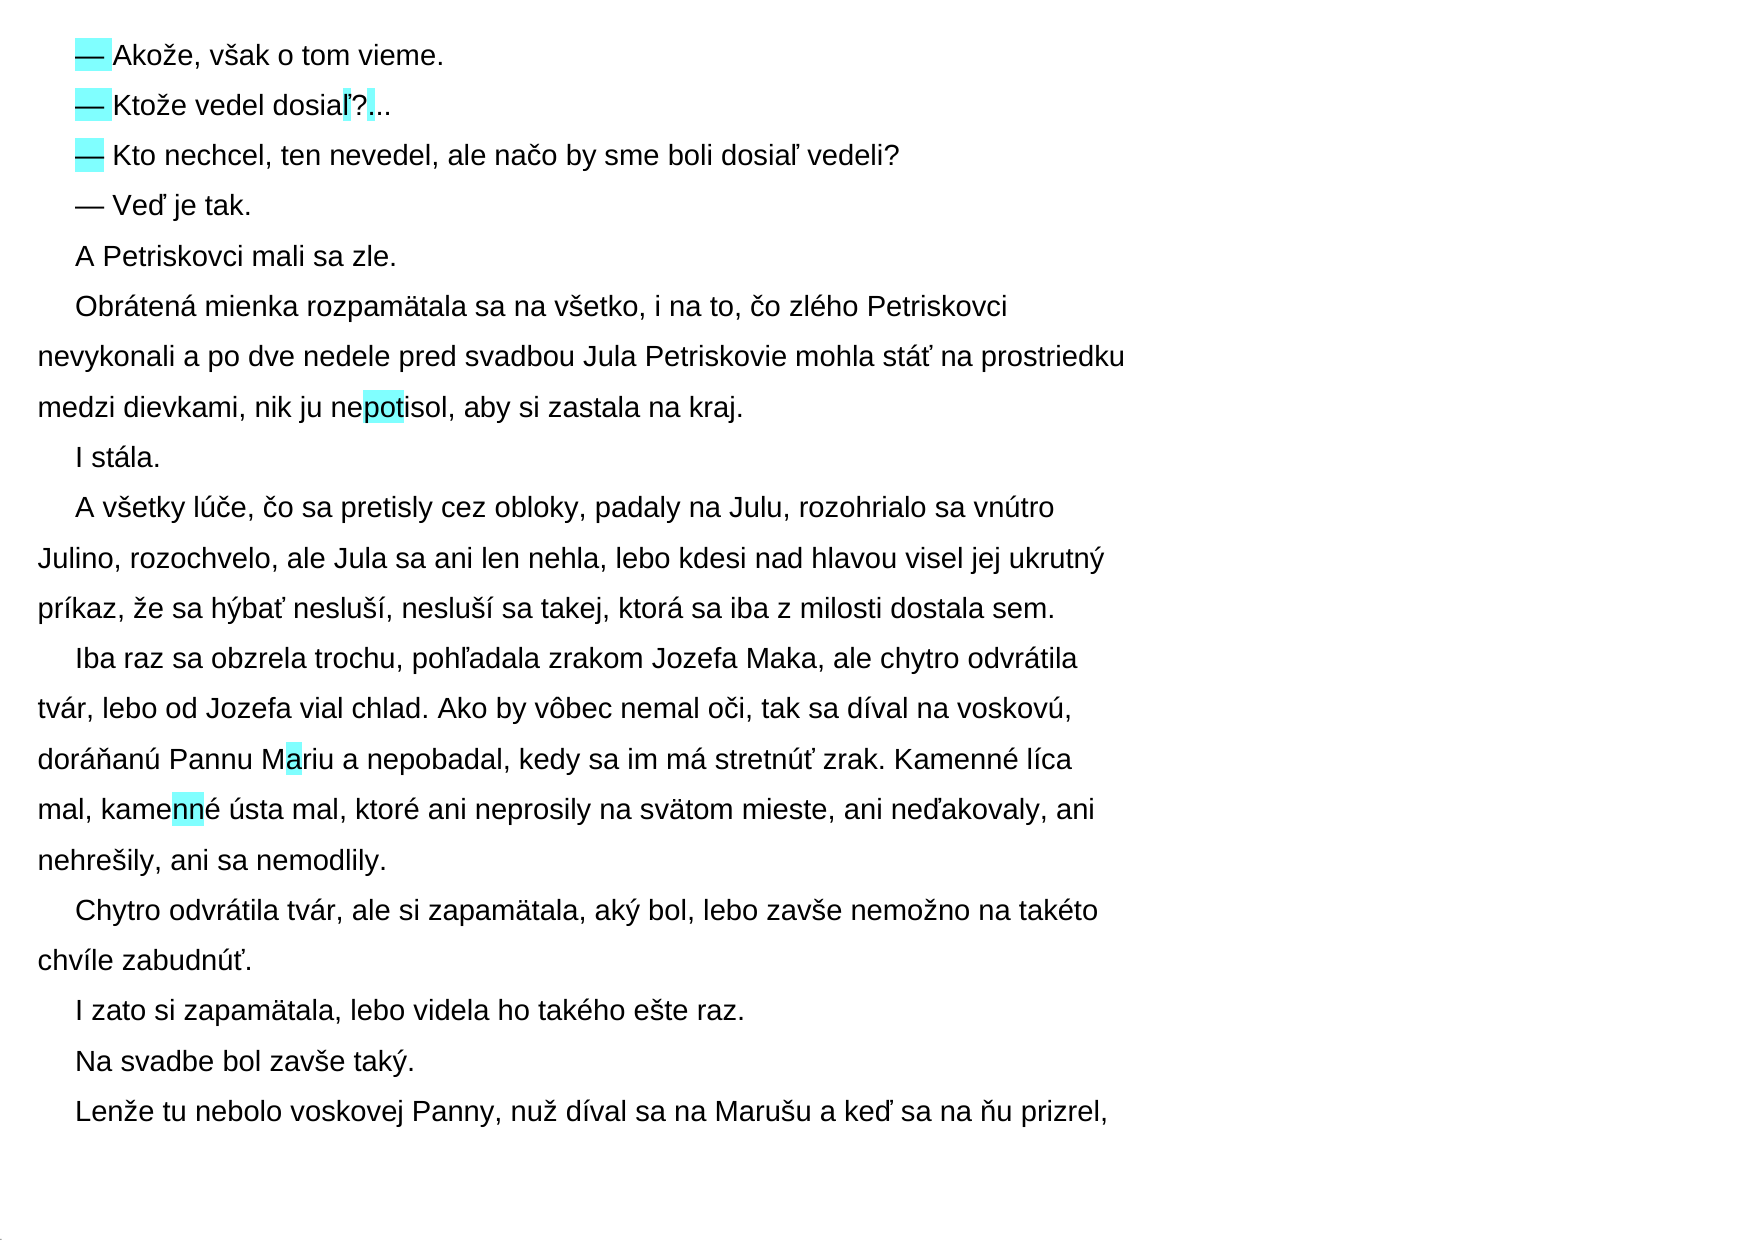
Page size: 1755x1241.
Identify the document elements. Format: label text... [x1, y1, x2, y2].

text Na svadbe bol zavše taký. [37, 1044, 1130, 1077]
text — Kto nechcel, ten nevedel, ale načo by sme boli dosiaľ vedeli? [37, 138, 1130, 172]
text Obrátená mienka rozpamätala sa na všetko, i na to, čo zlého Petriskovci nevykonali a po dve nedele pred svadbou Jula Petriskovie mohla stáť na prostriedku medzi dievkami, nik ju nepotisol, aby si zastala na kraj. [37, 289, 1130, 423]
text A Petriskovci mali sa zle. [37, 239, 1130, 272]
text — Ktože vedel dosiaľ?... [37, 88, 1130, 121]
text I stála. [37, 440, 1130, 473]
text Chytro odvrátila tvár, ale si zapamätala, aký bol, lebo zavše nemožno na takéto chvíle zabudnúť. [37, 893, 1130, 977]
text I zato si zapamätala, lebo videla ho takého ešte raz. [37, 993, 1130, 1027]
text — Akože, však o tom vieme. [37, 37, 1130, 71]
text — Veď je tak. [37, 188, 1130, 222]
text Lenže tu nebolo voskovej Panny, nuž díval sa na Marušu a keď sa na ňu prizrel, [37, 1094, 1130, 1128]
text A všetky lúče, čo sa pretisly cez obloky, padaly na Julu, rozohrialo sa vnútro Julino, rozochvelo, ale Jula sa ani len nehla, lebo kdesi nad hlavou visel jej ukrutný príkaz, že sa hýbať nesluší, nesluší sa takej, ktorá sa iba z milosti dostala sem. [37, 490, 1130, 624]
text Iba raz sa obzrela trochu, pohľadala zrakom Jozefa Maka, ale chytro odvrátila tvár, lebo od Jozefa vial chlad. Ako by vôbec nemal oči, tak sa díval na voskovú, doráňanú Pannu Mariu a nepobadal, kedy sa im má stretnúť zrak. Kamenné líca mal, kamenné ústa mal, ktoré ani neprosily na svätom mieste, ani neďakovaly, ani nehrešily, ani sa nemodlily. [37, 641, 1130, 876]
